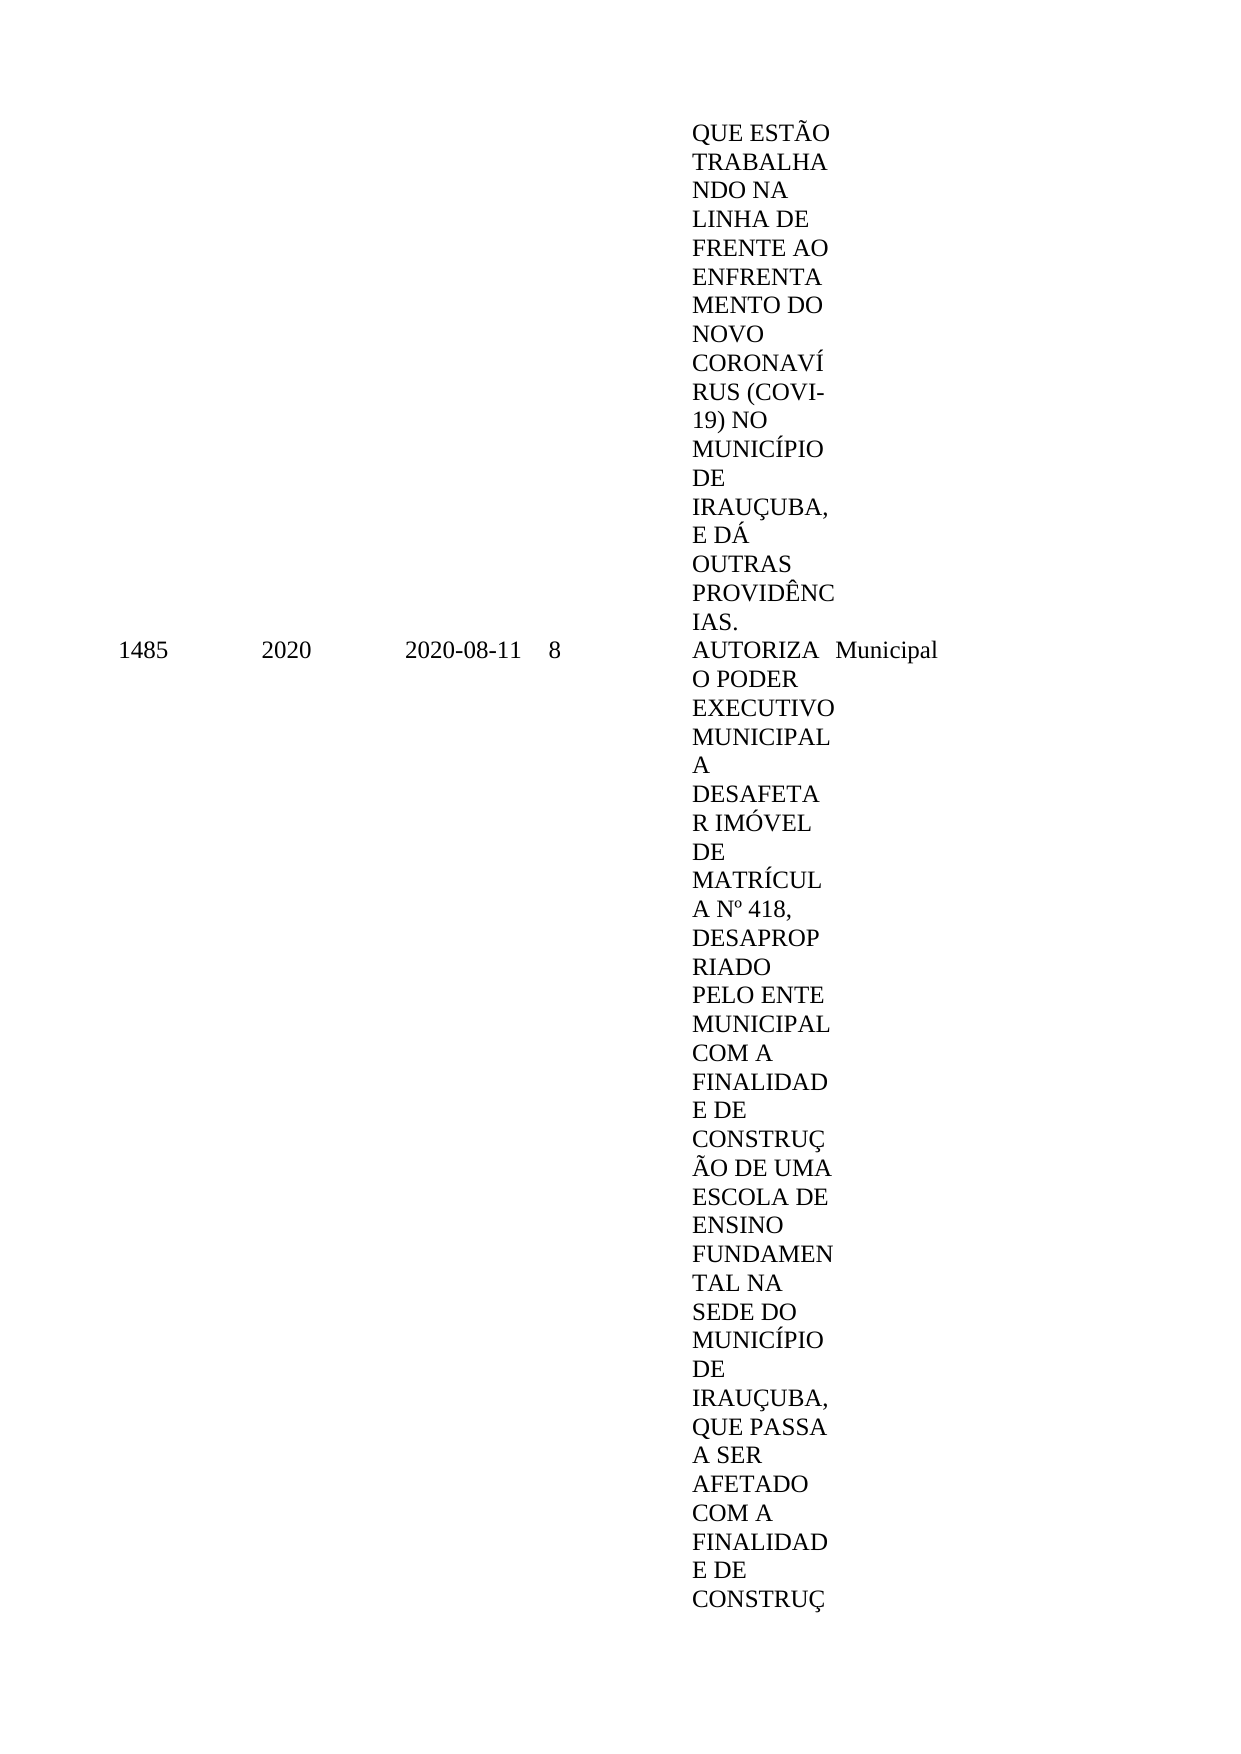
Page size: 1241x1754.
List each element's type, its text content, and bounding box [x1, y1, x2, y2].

table_cell [548, 118, 692, 636]
table_cell AUTORIZA O PODER EXECUTIVO MUNICIPAL A DESAFETAR IMÓVEL DE MATRÍCULA Nº 418, DESAPROPRIADO PELO ENTE MUNICIPAL COM A FINALIDADE DE CONSTRUÇÃO DE UMA ESCOLA DE ENSINO FUNDAMENTAL NA SEDE DO MUNICÍPIO DE IRAUÇUBA, QUE PASSA A SER AFETADO COM A FINALIDADE DE CONSTRUÇ [692, 636, 835, 1613]
table_cell [261, 118, 405, 636]
table_cell Municipal [835, 636, 979, 1613]
table_cell 2020 [261, 636, 405, 1613]
table_cell 2020-08-11 [405, 636, 548, 1613]
table_cell 1485 [118, 636, 261, 1613]
table_cell [835, 118, 979, 636]
table_cell [979, 636, 1122, 1613]
table_cell [979, 118, 1122, 636]
table_cell [118, 118, 261, 636]
table_cell QUE ESTÃO TRABALHANDO NA LINHA DE FRENTE AO ENFRENTAMENTO DO NOVO CORONAVÍRUS (COVI-19) NO MUNICÍPIO DE IRAUÇUBA, E DÁ OUTRAS PROVIDÊNCIAS. [692, 118, 835, 636]
table_cell 8 [548, 636, 692, 1613]
table_cell [405, 118, 548, 636]
